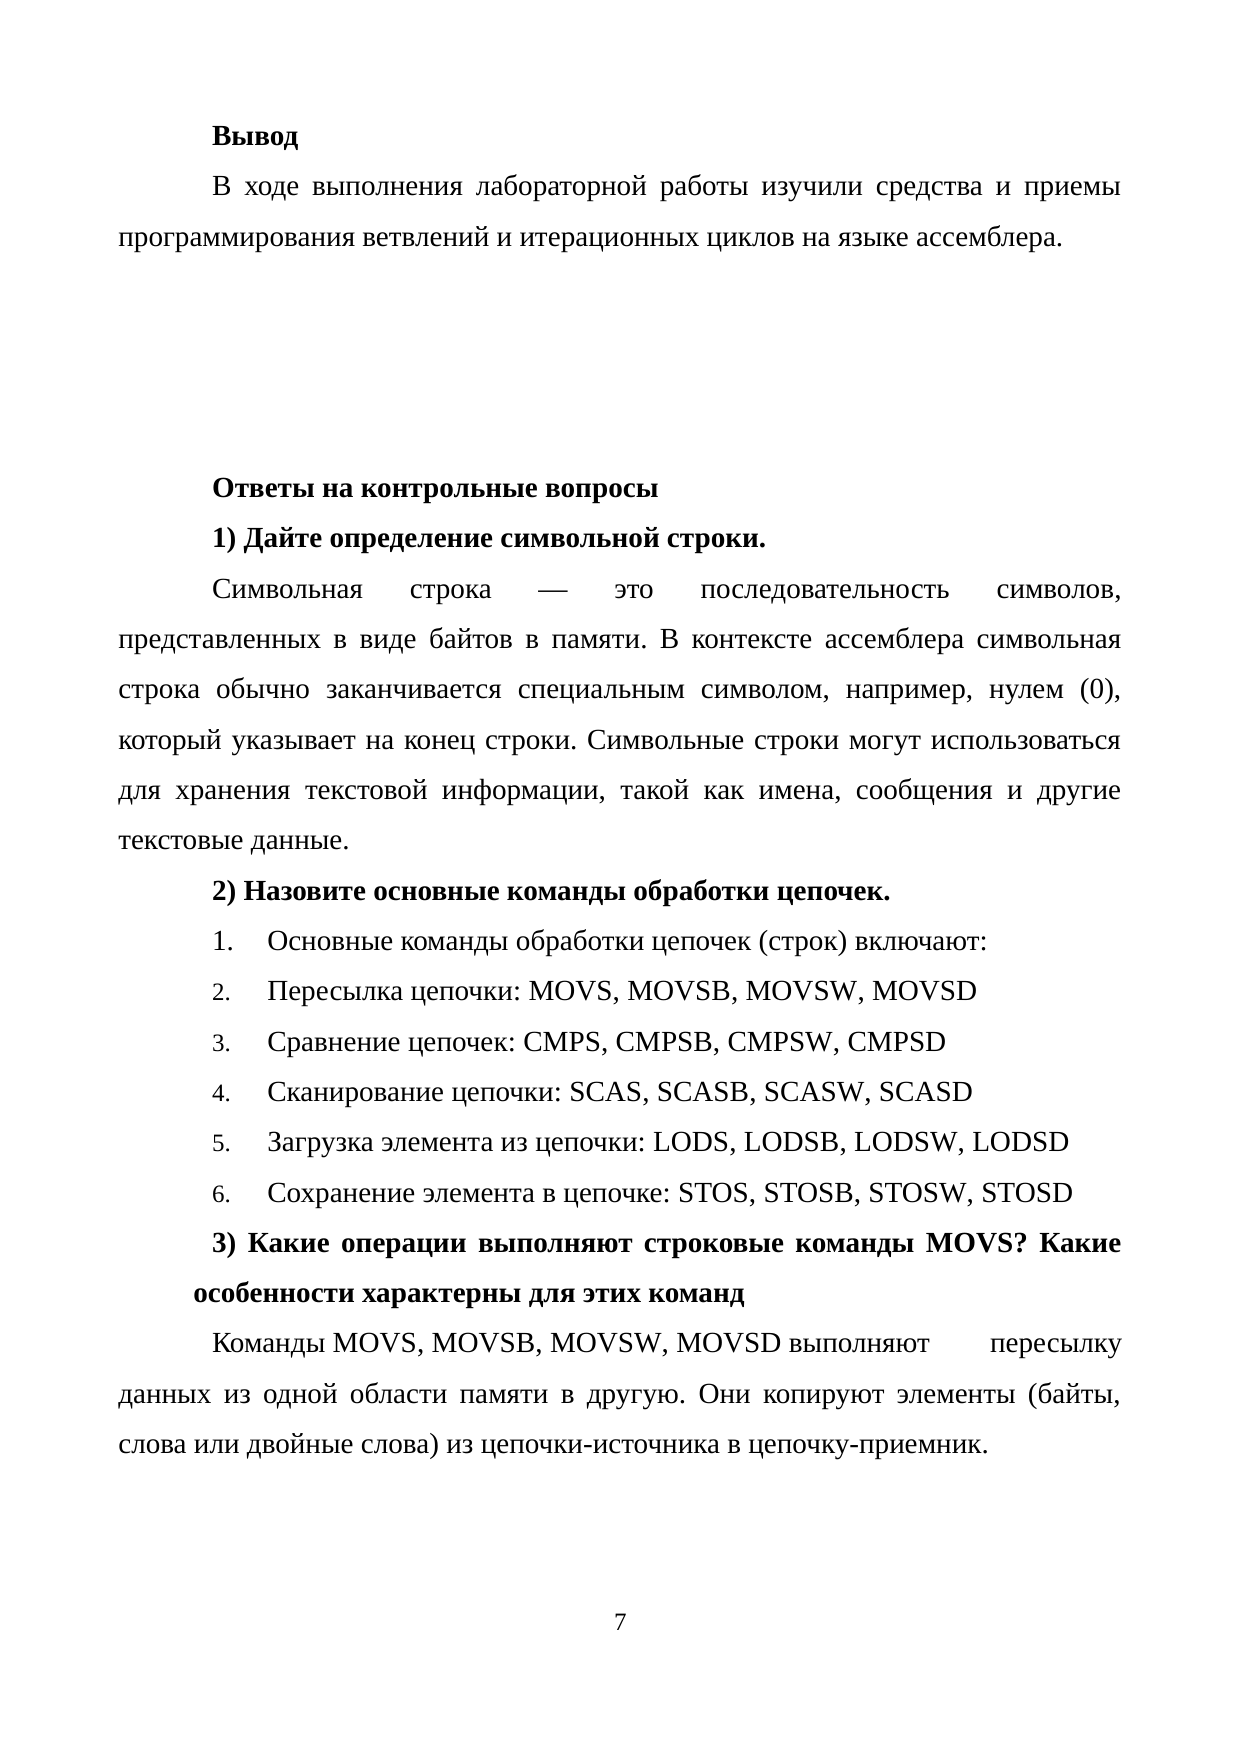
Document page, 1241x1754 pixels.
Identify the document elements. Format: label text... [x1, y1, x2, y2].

list Сравнение цепочек: CMPS, CMPSB, CMPSW, CMPSD [193, 1024, 1122, 1057]
subtitle Символьная строка — это последовательность символов, представленных в виде байтов в памяти. В контексте ассемблера символьная строка обычно заканчивается специальным символом, например, нулем (0), который указывает на конец строки. Символьные строки могут использоваться для хранения текстовой информации, такой как имена, сообщения и другие текстовые данные. [118, 571, 1122, 856]
list Загрузка элемента из цепочки: LODS, LODSB, LODSW, LODSD [193, 1124, 1122, 1158]
list Сканирование цепочки: SCAS, SCASB, SCASW, SCASD [193, 1074, 1122, 1108]
subtitle 1) Дайте определение символьной строки. [118, 521, 1122, 554]
list Сохранение элемента в цепочке: STOS, STOSB, STOSW, STOSD [193, 1175, 1122, 1208]
text В ходе выполнения лабораторной работы изучили средства и приемы программирования ветвлений и итерационных циклов на языке ассемблера. [118, 168, 1122, 252]
text Команды MOVS, MOVSB, MOVSW, MOVSD выполняют пересылку данных из одной области памяти в другую. Они копируют элементы (байты, слова или двойные слова) из цепочки-источника в цепочку-приемник. [118, 1326, 1122, 1460]
subtitle 2) Назовите основные команды обработки цепочек. [118, 873, 1122, 906]
list Пересылка цепочки: MOVS, MOVSB, MOVSW, MOVSD [193, 973, 1122, 1007]
subtitle Ответы на контрольные вопросы [118, 470, 1122, 504]
subtitle Основные команды обработки цепочек (строк) включают: [193, 923, 1122, 957]
text 3) Какие операции выполняют строковые команды MOVS? Какие особенности характерны для этих команд [193, 1225, 1122, 1309]
subtitle Вывод [118, 118, 1122, 152]
